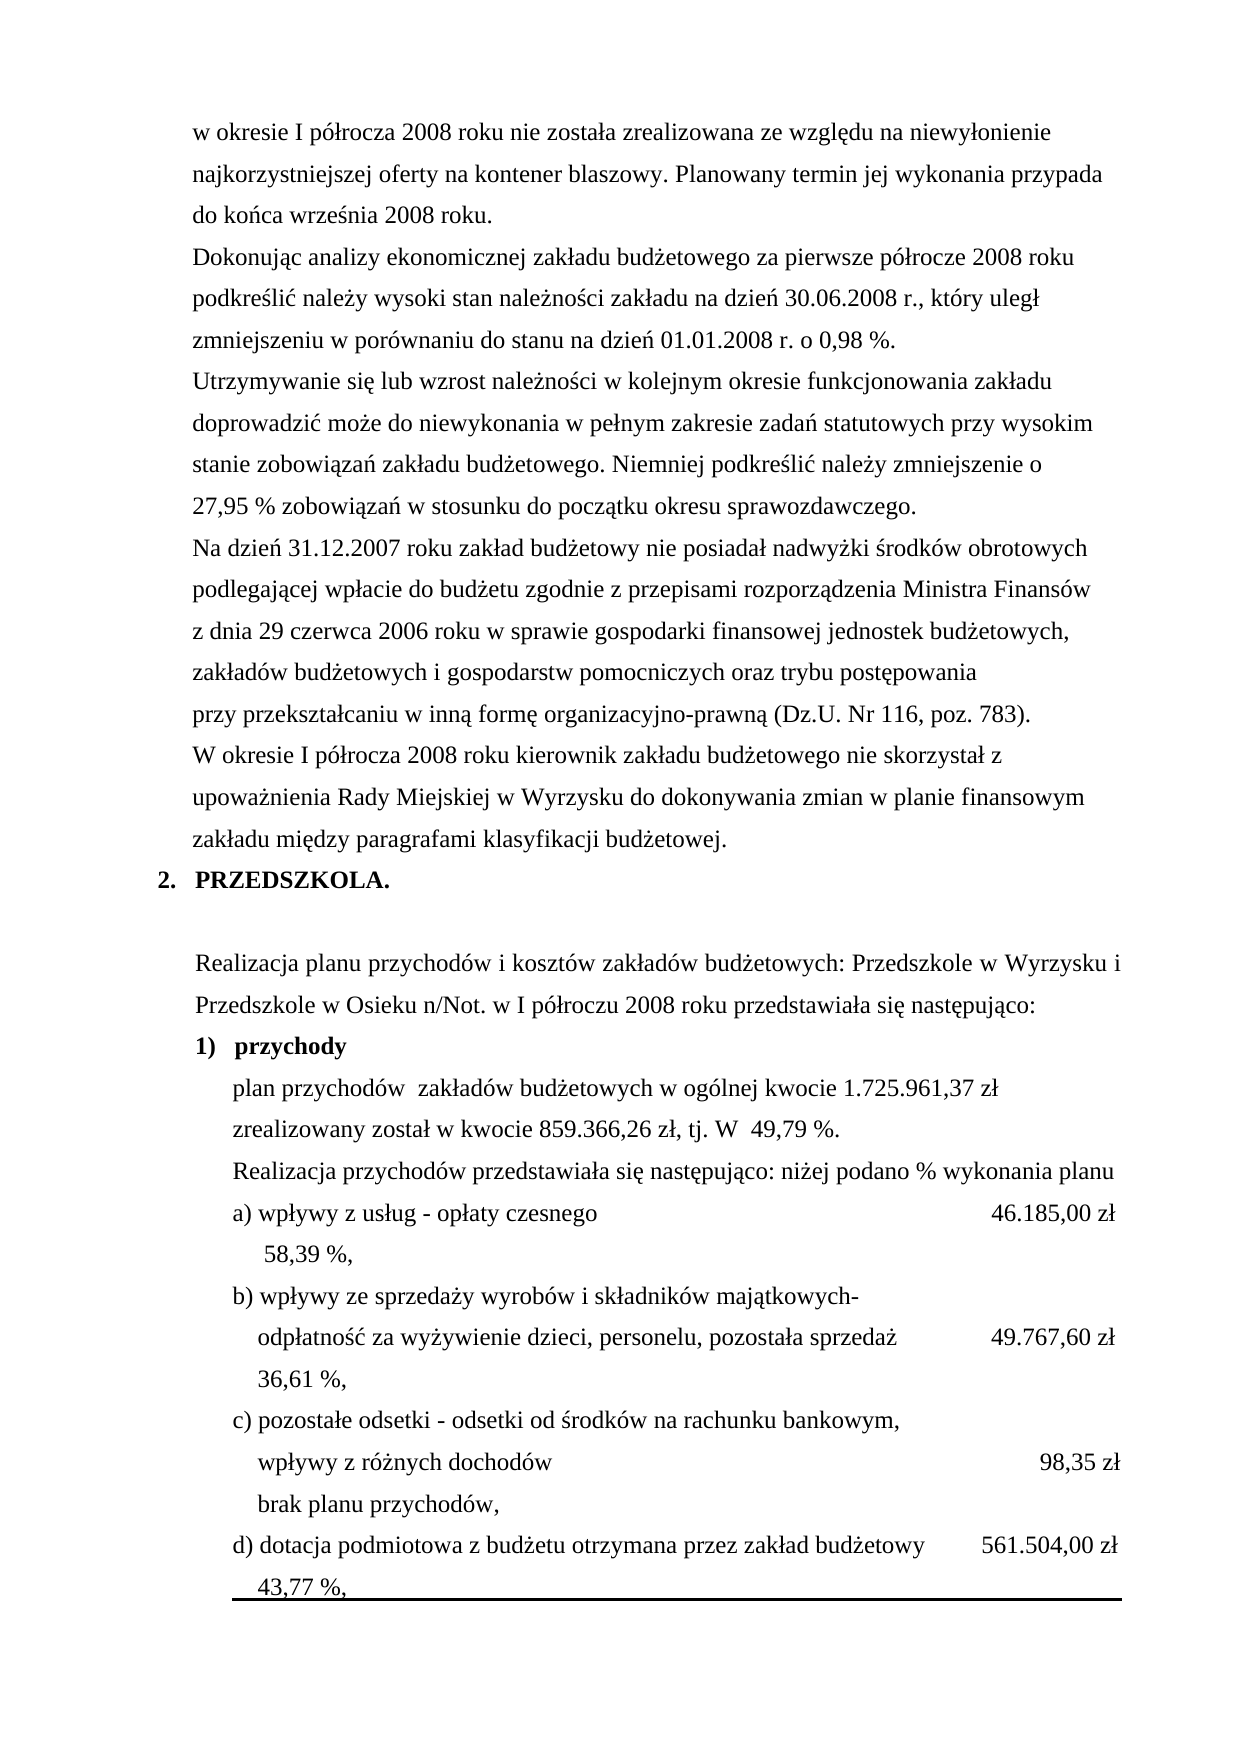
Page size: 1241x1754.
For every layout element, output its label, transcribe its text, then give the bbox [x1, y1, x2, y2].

text 36,61 %, [232, 1365, 1122, 1393]
text z dnia 29 czerwca 2006 roku w sprawie gospodarki finansowej jednostek budżetowych, [118, 617, 1122, 644]
text a) wpływy z usług - opłaty czesnego 46.185,00 zł [232, 1199, 1122, 1226]
text odpłatność za wyżywienie dzieci, personelu, pozostała sprzedaż 49.767,60 zł [232, 1323, 1122, 1351]
text W okresie I półrocza 2008 roku kierownik zakładu budżetowego nie skorzystał z [118, 742, 1122, 769]
text zakładów budżetowych i gospodarstw pomocniczych oraz trybu postępowania [118, 658, 1122, 686]
text upoważnienia Rady Miejskiej w Wyrzysku do dokonywania zmian w planie finansowym [118, 783, 1122, 811]
text podlegającej wpłacie do budżetu zgodnie z przepisami rozporządzenia Ministra Finansów [118, 575, 1122, 603]
text Realizacja planu przychodów i kosztów zakładów budżetowych: Przedszkole w Wyrzysku i Przedszkole w Osieku n/Not. w I półroczu 2008 roku przedstawiała się następująco: [195, 949, 1122, 1019]
text przy przekształcaniu w inną formę organizacyjno-prawną (Dz.U. Nr 116, poz. 783). [118, 700, 1122, 728]
text d) dotacja podmiotowa z budżetu otrzymana przez zakład budżetowy 561.504,00 zł [232, 1531, 1122, 1559]
text do końca września 2008 roku. [118, 201, 1122, 229]
text Dokonując analizy ekonomicznej zakładu budżetowego za pierwsze półrocze 2008 roku podkreślić należy wysoki stan należności zakładu na dzień 30.06.2008 r., który uległ zmniejszeniu w porównaniu do stanu na dzień 01.01.2008 r. o 0,98 %. [118, 243, 1122, 354]
text 58,39 %, [232, 1240, 1122, 1268]
list PRZEDSZKOLA. [157, 866, 1122, 894]
text wpływy z różnych dochodów 98,35 zł [232, 1448, 1122, 1476]
text plan przychodów zakładów budżetowych w ogólnej kwocie 1.725.961,37 zł [232, 1074, 1122, 1102]
text c) pozostałe odsetki - odsetki od środków na rachunku bankowym, [232, 1407, 1122, 1434]
text Utrzymywanie się lub wzrost należności w kolejnym okresie funkcjonowania zakładu doprowadzić może do niewykonania w pełnym zakresie zadań statutowych przy wysokim stanie zobowiązań zakładu budżetowego. Niemniej podkreślić należy zmniejszenie o 27,95 % zobowiązań w stosunku do początku okresu sprawozdawczego. [118, 367, 1122, 520]
text b) wpływy ze sprzedaży wyrobów i składników majątkowych- [232, 1282, 1122, 1309]
text w okresie I półrocza 2008 roku nie została zrealizowana ze względu na niewyłonienie najkorzystniejszej oferty na kontener blaszowy. Planowany termin jej wykonania przypada [118, 118, 1122, 187]
text brak planu przychodów, [232, 1490, 1122, 1517]
text Realizacja przychodów przedstawiała się następująco: niżej podano % wykonania planu [232, 1157, 1122, 1185]
text zakładu między paragrafami klasyfikacji budżetowej. [118, 825, 1122, 852]
text 43,77 %, [232, 1573, 1122, 1598]
list 1) przychody [195, 1032, 1122, 1060]
text zrealizowany został w kwocie 859.366,26 zł, tj. W 49,79 %. [232, 1116, 1122, 1143]
text Na dzień 31.12.2007 roku zakład budżetowy nie posiadał nadwyżki środków obrotowych [118, 534, 1122, 561]
